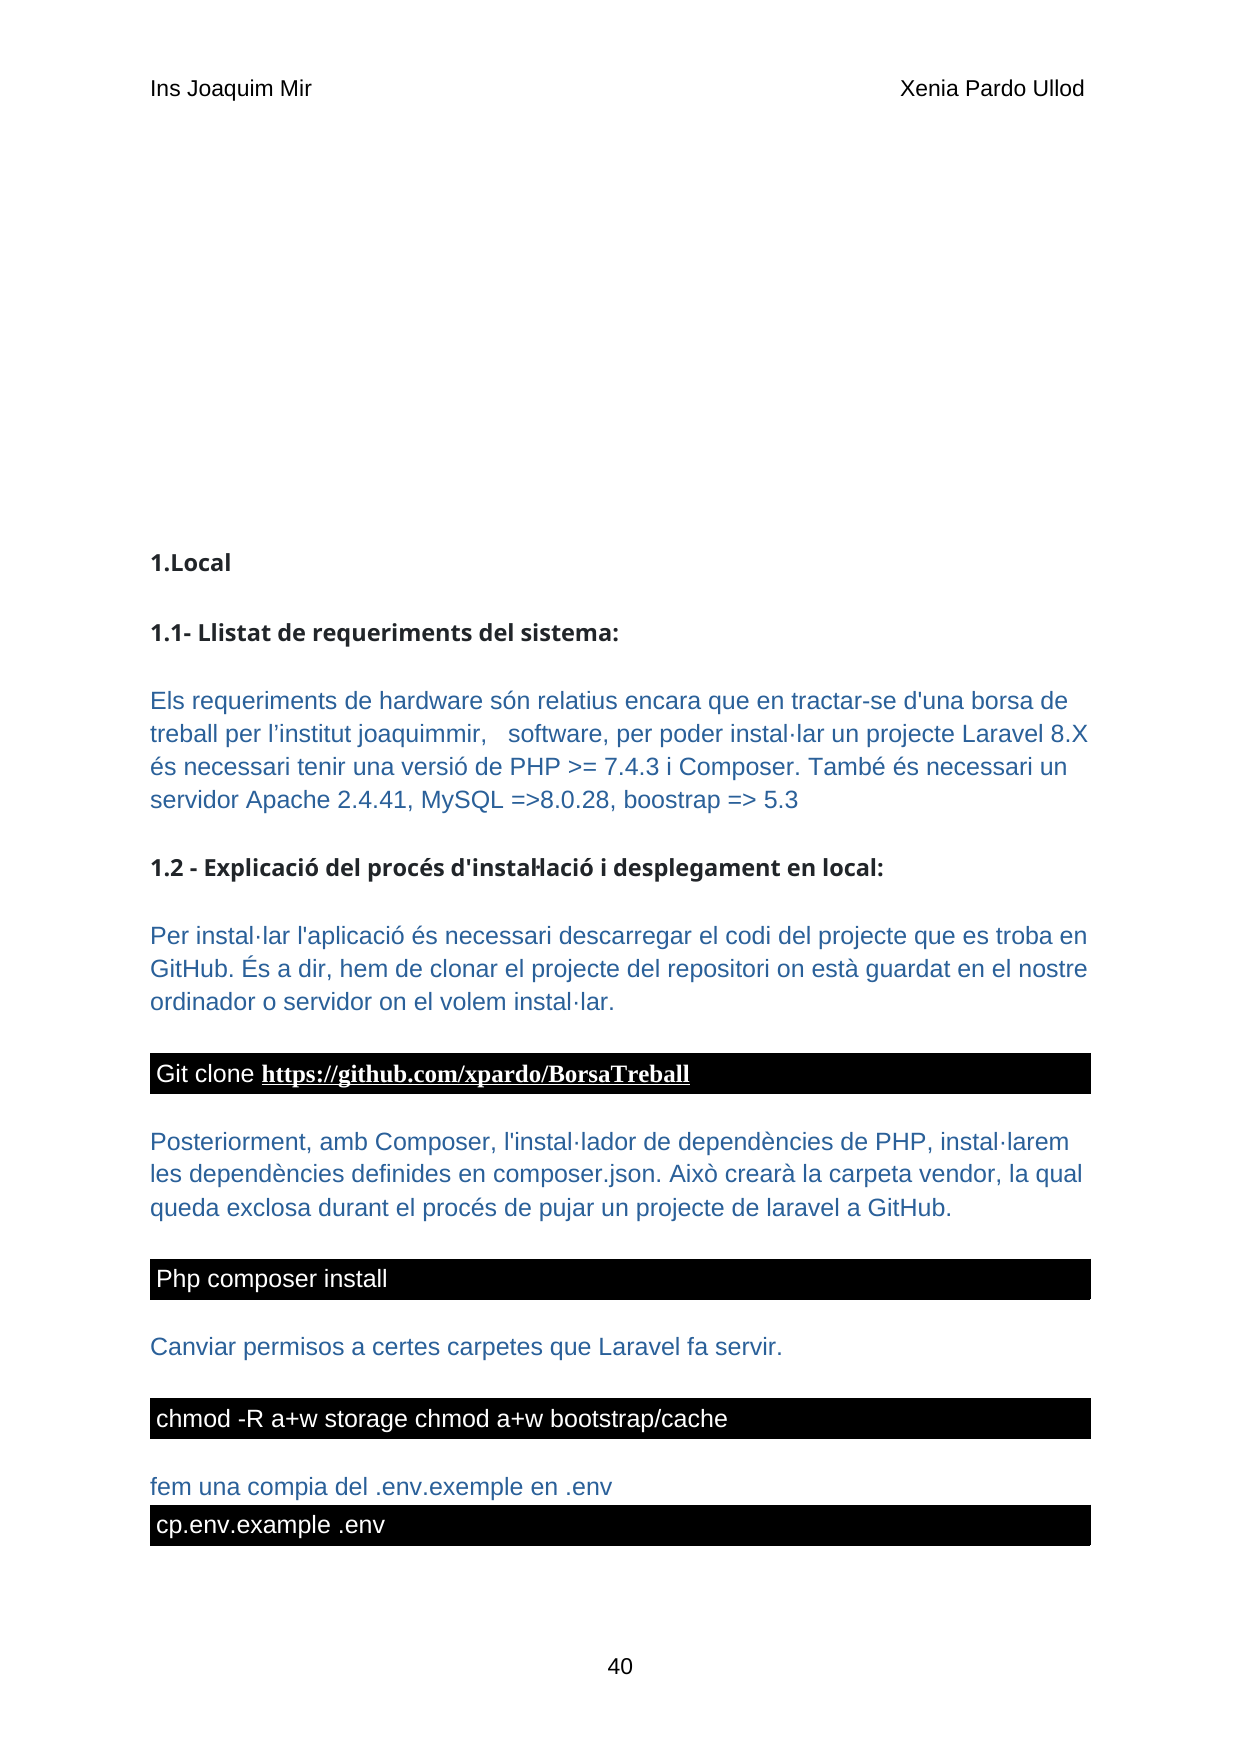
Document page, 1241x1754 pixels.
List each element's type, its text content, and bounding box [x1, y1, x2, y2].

text 1.2 - Explicació del procés d'instal·lació i desplegament en local: [150, 851, 1090, 883]
text 1.1- Llistat de requeriments del sistema: [150, 616, 1090, 648]
text Els requeriments de hardware són relatius encara que en tractar-se d'una borsa de treball per l’institut joaquimmir, software, per poder instal·lar un projecte Laravel 8.X és necessari tenir una versió de PHP >= 7.4.3 i Composer. També és necessari un servidor Apache 2.4.41, MySQL =>8.0.28, boostrap => 5.3 [150, 686, 1090, 814]
table_header Php composer install [151, 1260, 1090, 1299]
text Posteriorment, amb Composer, l'instal·lador de dependències de PHP, instal·larem les dependències definides en composer.json. Això crearà la carpeta vendor, la qual queda exclosa durant el procés de pujar un projecte de laravel a GitHub. [150, 1126, 1090, 1221]
text Per instal·lar l'aplicació és necessari descarregar el codi del projecte que es troba en GitHub. És a dir, hem de clonar el projecte del repositori on està guardat en el nostre ordinador o servidor on el volem instal·lar. [150, 921, 1090, 1016]
table_header Git clone https://github.com/xpardo/BorsaTreball [151, 1054, 1090, 1093]
text Canviar permisos a certes carpetes que Laravel fa servir. [150, 1332, 1090, 1361]
table_header cp.env.example .env [151, 1506, 1090, 1545]
table_header chmod -R a+w storage chmod a+w bootstrap/cache [151, 1399, 1090, 1438]
text 1.Local [150, 546, 1090, 578]
text fem una compia del .env.exemple en .env [150, 1471, 1090, 1500]
